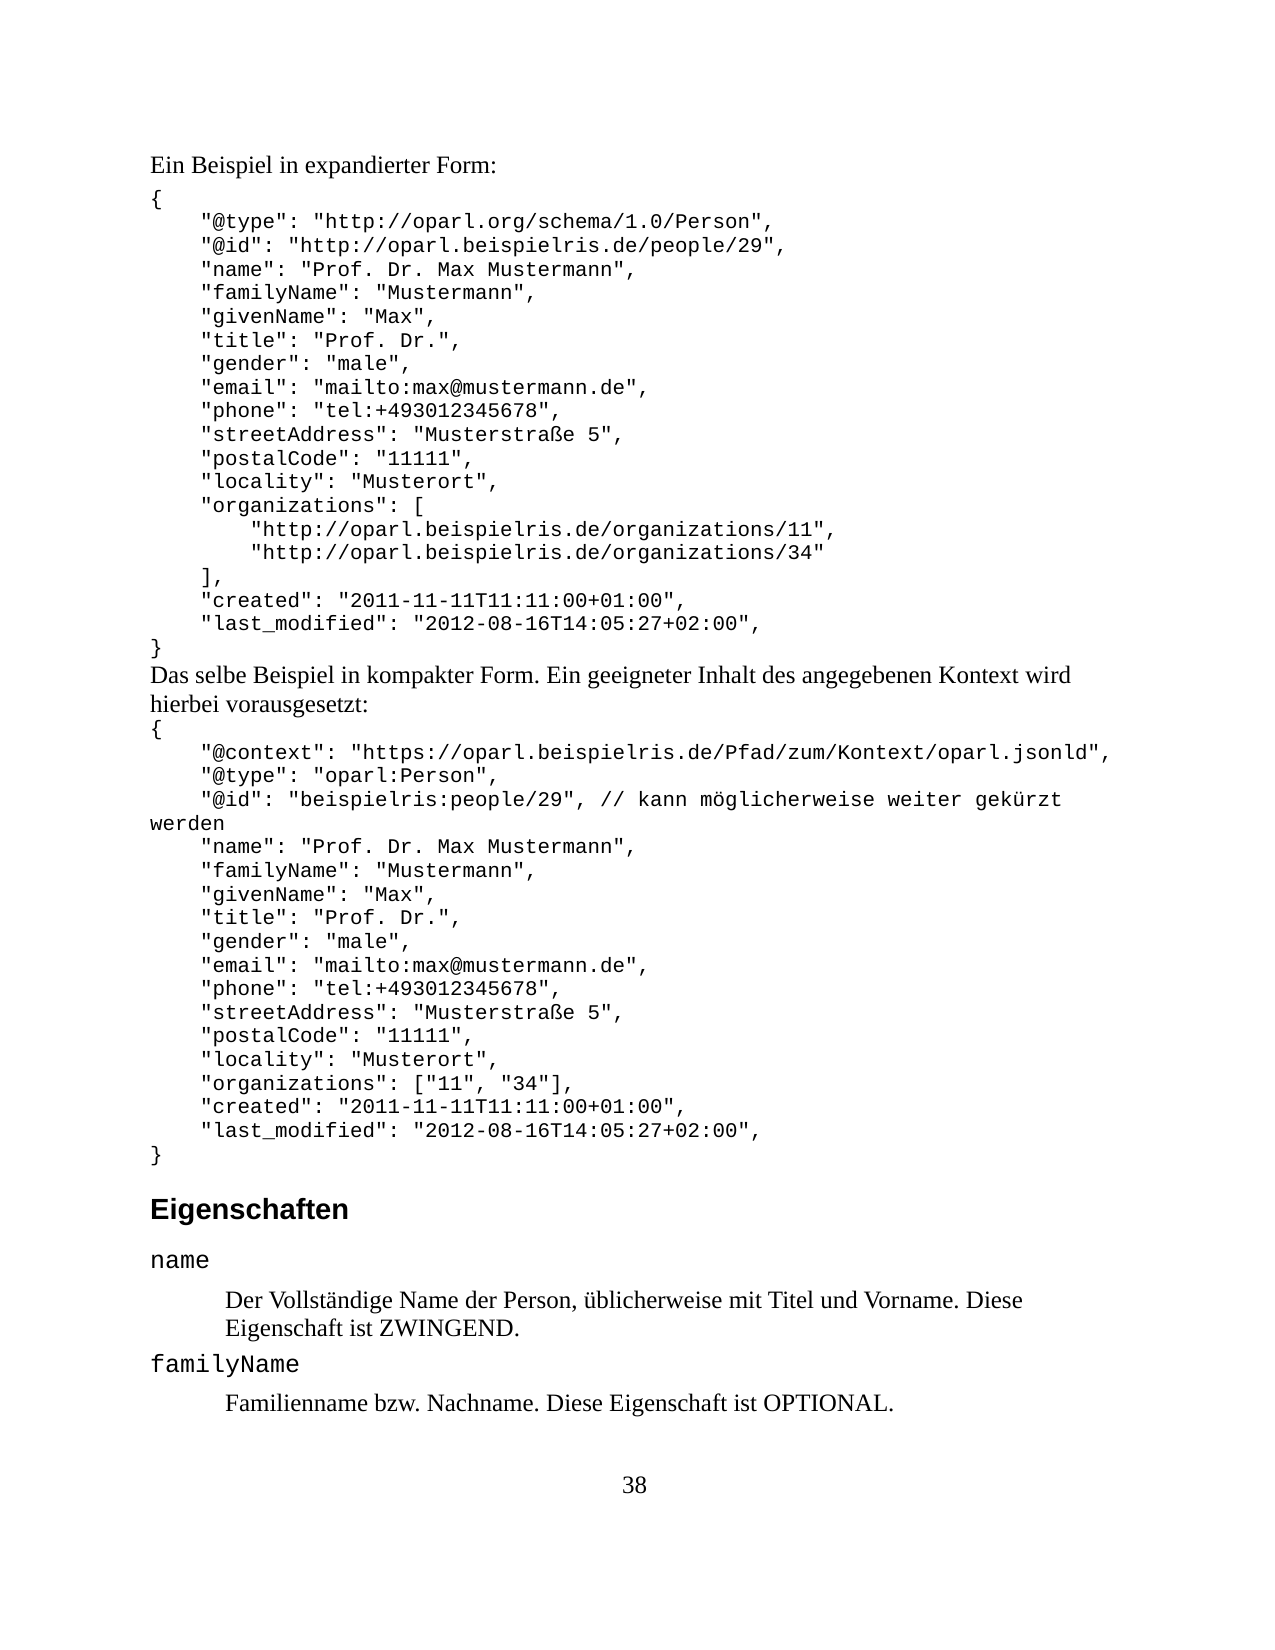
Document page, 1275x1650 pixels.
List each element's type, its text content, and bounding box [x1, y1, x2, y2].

text "name": "Prof. Dr. Max Mustermann", [150, 259, 1125, 282]
text "@context": "https://oparl.beispielris.de/Pfad/zum/Kontext/oparl.jsonld", [150, 742, 1125, 765]
text "locality": "Musterort", [150, 471, 1125, 495]
text "gender": "male", [150, 353, 1125, 377]
text "@type": "oparl:Person", [150, 765, 1125, 789]
text "postalCode": "11111", [150, 1026, 1125, 1049]
text Familienname bzw. Nachname. Diese Eigenschaft ist OPTIONAL. [225, 1388, 1125, 1417]
text "last_modified": "2012-08-16T14:05:27+02:00", [150, 1120, 1125, 1144]
text "organizations": [ [150, 495, 1125, 519]
text "name": "Prof. Dr. Max Mustermann", [150, 836, 1125, 860]
text "phone": "tel:+493012345678", [150, 401, 1125, 424]
text "familyName": "Mustermann", [150, 860, 1125, 884]
text "@id": "http://oparl.beispielris.de/people/29", [150, 235, 1125, 259]
text "gender": "male", [150, 931, 1125, 954]
text "last_modified": "2012-08-16T14:05:27+02:00", [150, 613, 1125, 637]
text } [150, 637, 1125, 661]
text "title": "Prof. Dr.", [150, 329, 1125, 353]
text ], [150, 566, 1125, 590]
text Ein Beispiel in expandierter Form: [150, 150, 1125, 179]
text "familyName": "Mustermann", [150, 282, 1125, 306]
text "streetAddress": "Musterstraße 5", [150, 424, 1125, 448]
text familyName [150, 1351, 1125, 1379]
text Der Vollständige Name der Person, üblicherweise mit Titel und Vorname. Diese Eigenschaft ist ZWINGEND. [225, 1285, 1125, 1342]
text name [150, 1247, 1125, 1276]
text "http://oparl.beispielris.de/organizations/11", [150, 519, 1125, 542]
text "givenName": "Max", [150, 884, 1125, 907]
text "streetAddress": "Musterstraße 5", [150, 1002, 1125, 1026]
text "organizations": ["11", "34"], [150, 1073, 1125, 1096]
text "locality": "Musterort", [150, 1049, 1125, 1073]
text "title": "Prof. Dr.", [150, 907, 1125, 931]
text "@type": "http://oparl.org/schema/1.0/Person", [150, 211, 1125, 235]
text "postalCode": "11111", [150, 448, 1125, 471]
text "created": "2011-11-11T11:11:00+01:00", [150, 1096, 1125, 1120]
text { [150, 188, 1125, 211]
text "givenName": "Max", [150, 306, 1125, 329]
text "created": "2011-11-11T11:11:00+01:00", [150, 590, 1125, 613]
text "email": "mailto:max@mustermann.de", [150, 377, 1125, 401]
text Das selbe Beispiel in kompakter Form. Ein geeigneter Inhalt des angegebenen Kontext wird hierbei vorausgesetzt: [150, 661, 1125, 718]
text "phone": "tel:+493012345678", [150, 978, 1125, 1002]
text "http://oparl.beispielris.de/organizations/34" [150, 542, 1125, 566]
text "@id": "beispielris:people/29", // kann möglicherweise weiter gekürzt werden [150, 789, 1125, 836]
subtitle Eigenschaften [150, 1192, 1125, 1226]
text { [150, 718, 1125, 742]
text } [150, 1144, 1125, 1167]
text "email": "mailto:max@mustermann.de", [150, 954, 1125, 978]
